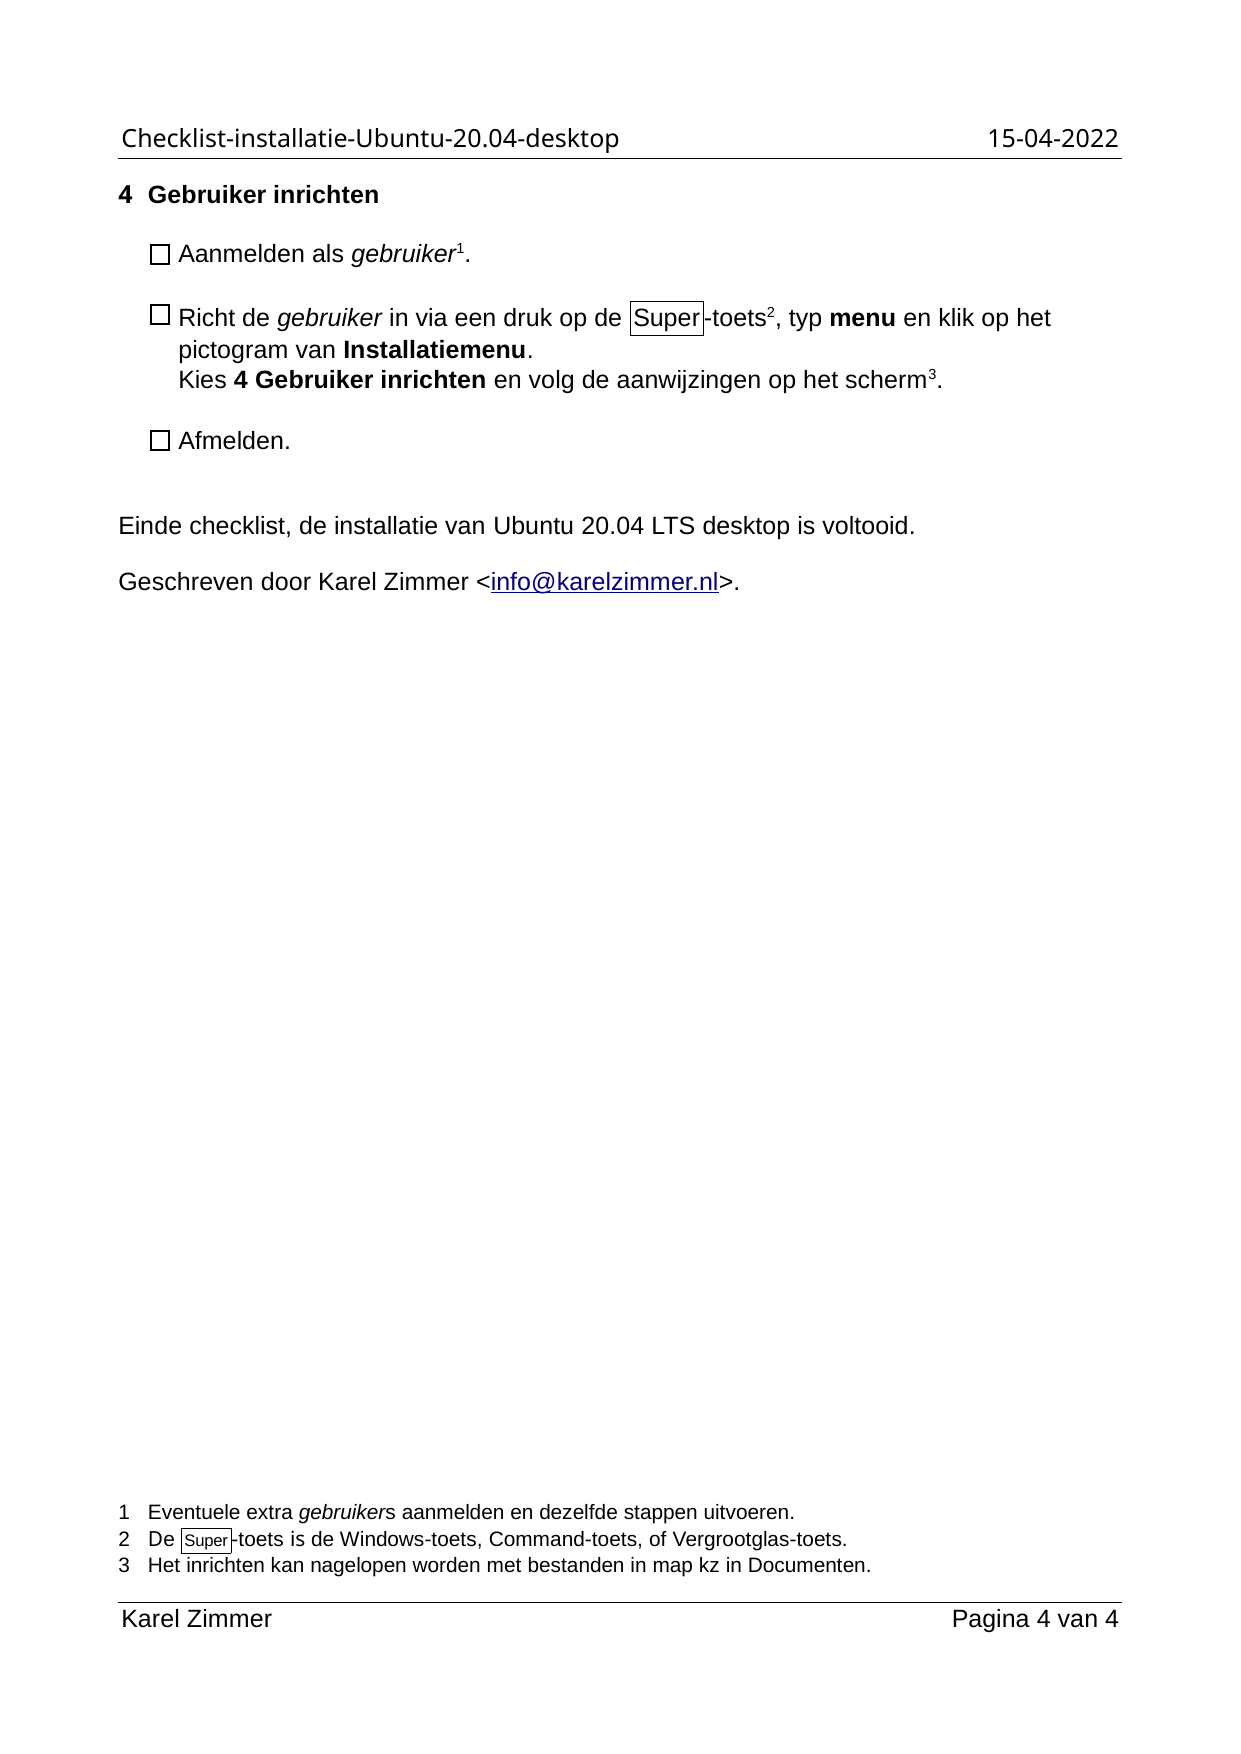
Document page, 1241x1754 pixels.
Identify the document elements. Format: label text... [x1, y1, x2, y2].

text Geschreven door Karel Zimmer <info@karelzimmer.nl>. [118, 568, 1122, 596]
table_header [141, 239, 177, 269]
table_cell Richt de gebruiker in via een druk op de Super-toets, typ menu en klik op het pictogram van Installatiemenu. [177, 300, 1122, 365]
table_header Aanmelden als gebruiker. [177, 239, 1122, 269]
table_cell [177, 269, 1122, 300]
list Gebruiker inrichten [118, 177, 1122, 211]
table_cell [177, 395, 1122, 426]
table_cell [141, 300, 177, 365]
table_cell Afmelden. [177, 426, 1122, 456]
table_cell [141, 365, 177, 395]
table_cell [141, 269, 177, 300]
table_cell [141, 395, 177, 426]
text Einde checklist, de installatie van Ubuntu 20.04 LTS desktop is voltooid. [118, 512, 1122, 540]
table_cell [141, 426, 177, 456]
table_cell Kies 4 Gebruiker inrichten en volg de aanwijzingen op het scherm. [177, 365, 1122, 395]
